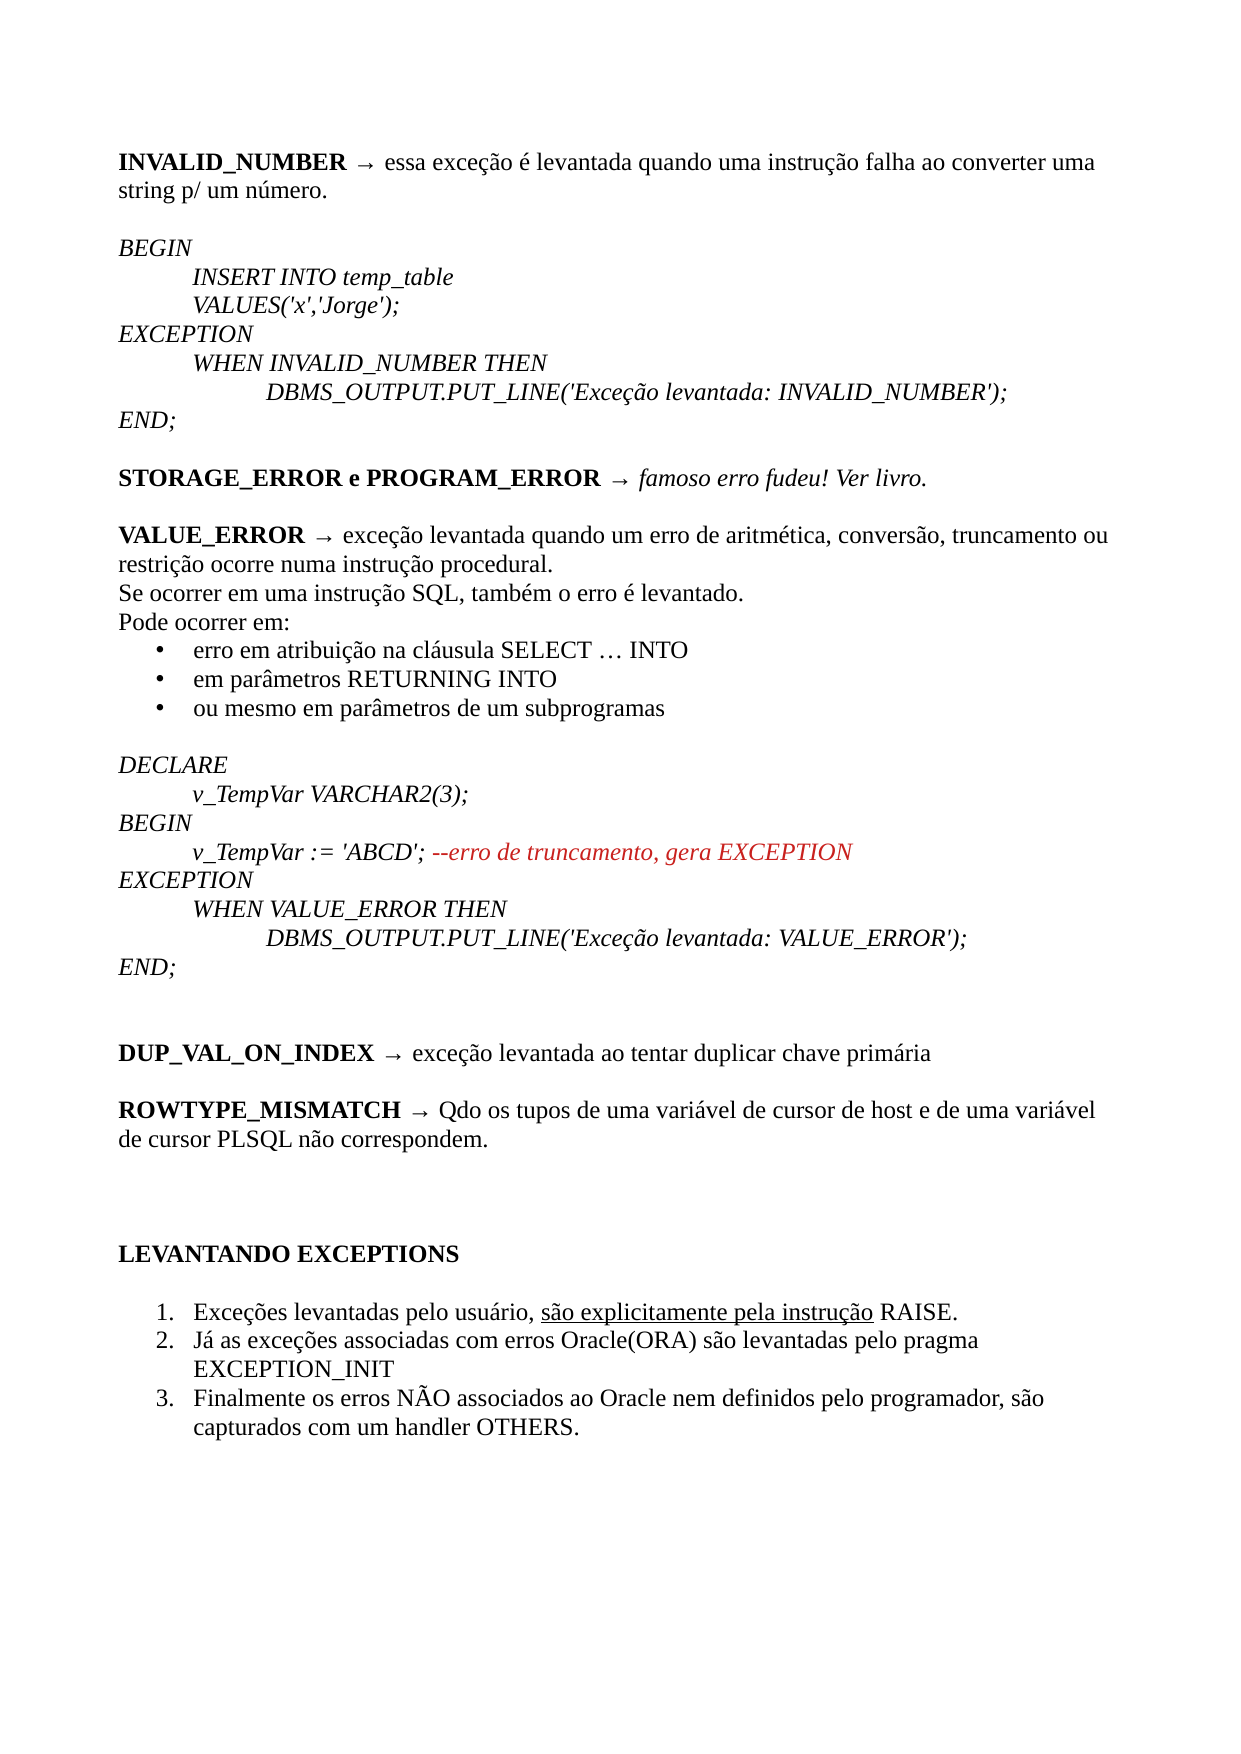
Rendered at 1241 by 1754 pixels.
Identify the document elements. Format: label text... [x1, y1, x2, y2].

text INSERT INTO temp_table [118, 262, 1122, 291]
list em parâmetros RETURNING INTO [156, 664, 1122, 693]
list erro em atribuição na cláusula SELECT … INTO [156, 636, 1122, 664]
text DBMS_OUTPUT.PUT_LINE('Exceção levantada: VALUE_ERROR'); [118, 923, 1122, 952]
text v_TempVar VARCHAR2(3); [118, 779, 1122, 808]
text BEGIN [118, 808, 1122, 837]
text DUP_VAL_ON_INDEX → exceção levantada ao tentar duplicar chave primária [118, 1038, 1122, 1067]
text VALUE_ERROR → exceção levantada quando um erro de aritmética, conversão, truncamento ou restrição ocorre numa instrução procedural. [118, 521, 1122, 578]
text INVALID_NUMBER → essa exceção é levantada quando uma instrução falha ao converter uma string p/ um número. [118, 147, 1122, 204]
text VALUES('x','Jorge'); [118, 291, 1122, 319]
text LEVANTANDO EXCEPTIONS [118, 1239, 1122, 1268]
text EXCEPTION [118, 866, 1122, 894]
text EXCEPTION [118, 319, 1122, 348]
text DECLARE [118, 751, 1122, 779]
text STORAGE_ERROR e PROGRAM_ERROR → famoso erro fudeu! Ver livro. [118, 463, 1122, 492]
text Se ocorrer em uma instrução SQL, também o erro é levantado. [118, 578, 1122, 607]
text Pode ocorrer em: [118, 607, 1122, 636]
text END; [118, 406, 1122, 434]
text ROWTYPE_MISMATCH → Qdo os tupos de uma variável de cursor de host e de uma variável de cursor PLSQL não correspondem. [118, 1096, 1122, 1153]
list Finalmente os erros NÃO associados ao Oracle nem definidos pelo programador, são capturados com um handler OTHERS. [156, 1383, 1122, 1441]
text DBMS_OUTPUT.PUT_LINE('Exceção levantada: INVALID_NUMBER'); [118, 377, 1122, 406]
text END; [118, 952, 1122, 981]
list Já as exceções associadas com erros Oracle(ORA) são levantadas pelo pragma EXCEPTION_INIT [156, 1326, 1122, 1383]
list ou mesmo em parâmetros de um subprogramas [156, 693, 1122, 722]
text WHEN INVALID_NUMBER THEN [118, 348, 1122, 377]
text WHEN VALUE_ERROR THEN [118, 894, 1122, 923]
list Exceções levantadas pelo usuário, são explicitamente pela instrução RAISE. [156, 1297, 1122, 1326]
text v_TempVar := 'ABCD'; --erro de truncamento, gera EXCEPTION [118, 837, 1122, 866]
text BEGIN [118, 233, 1122, 262]
